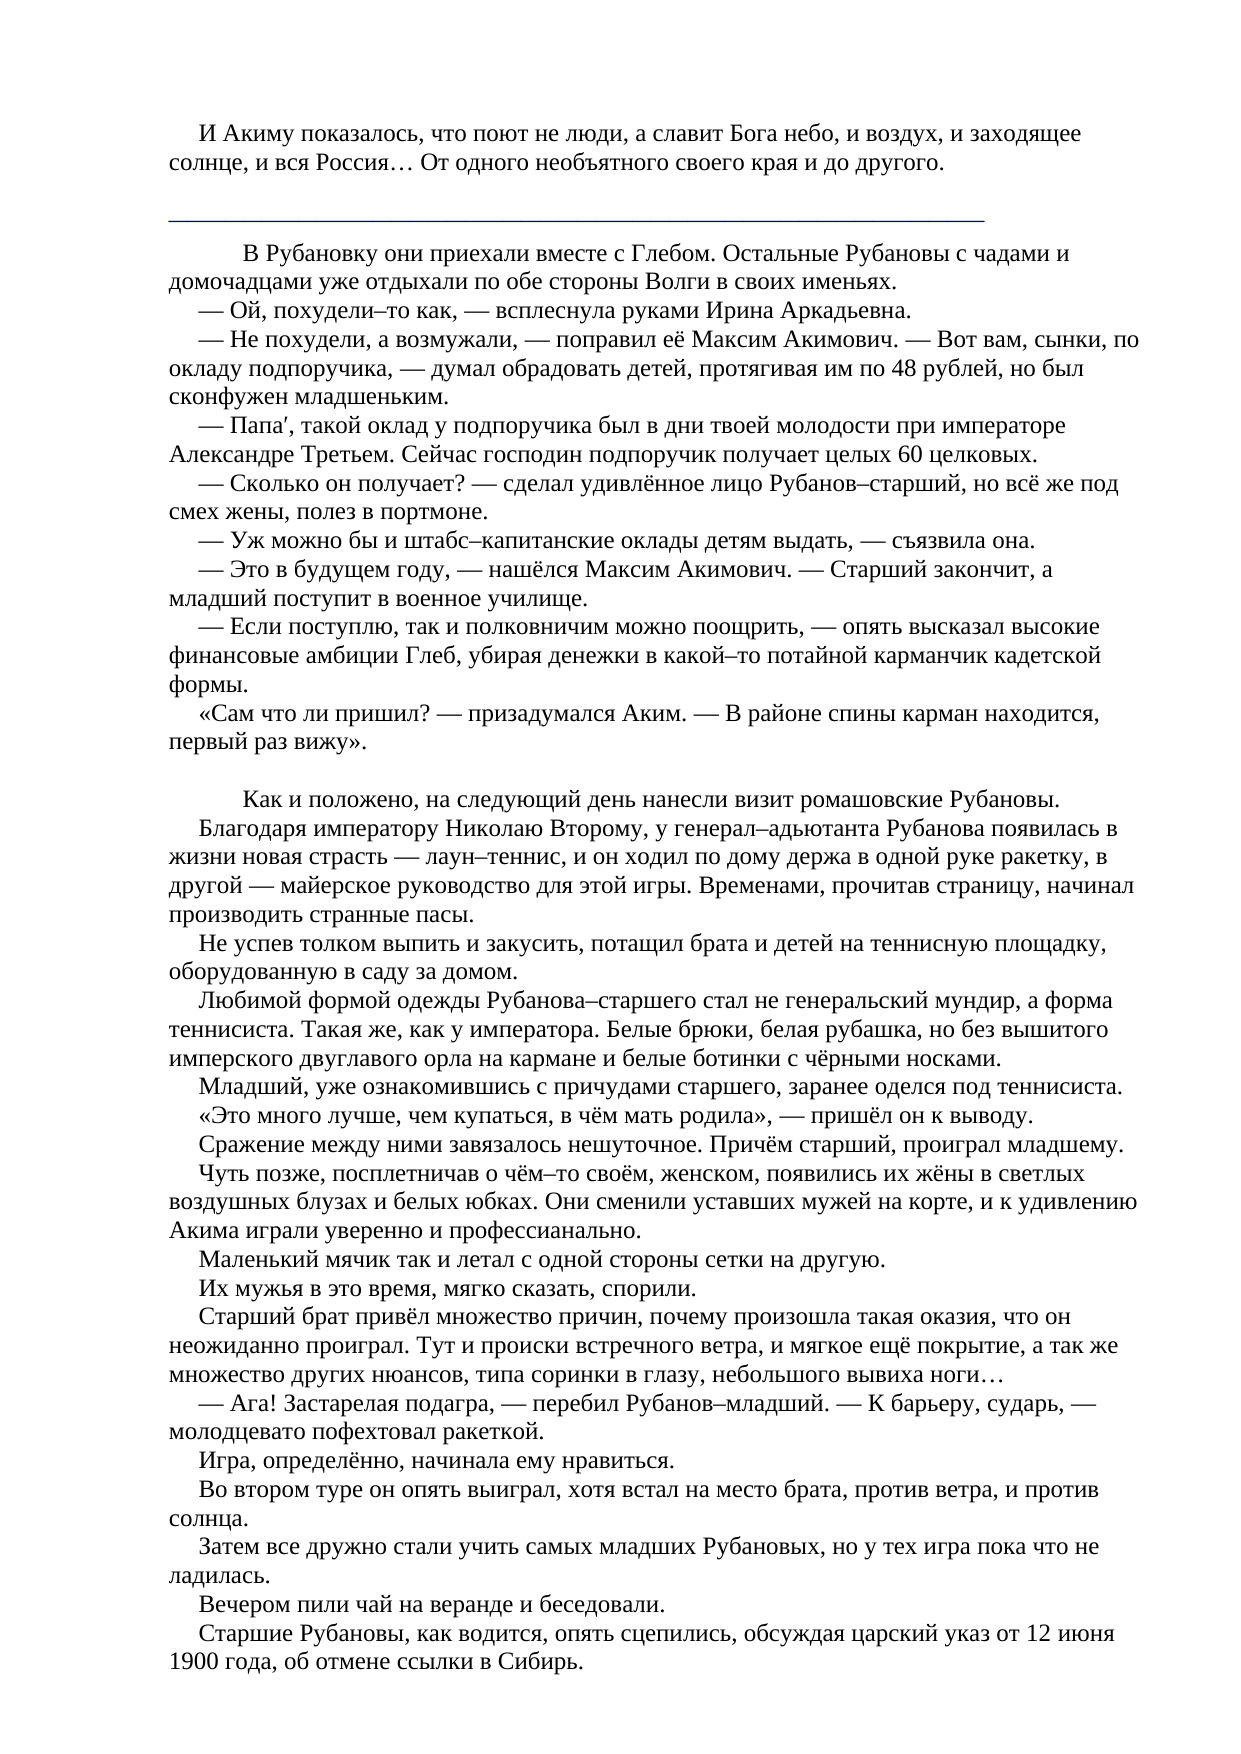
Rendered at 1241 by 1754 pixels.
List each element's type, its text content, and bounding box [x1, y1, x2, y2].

text Любимой формой одежды Рубанова–старшего стал не генеральский мундир, а форма теннисиста. Такая же, как у императора. Белые брюки, белая рубашка, но без вышитого имперского двуглавого орла на кармане и белые ботинки с чёрными носками. [169, 985, 1152, 1071]
subtitle ____________________________________________ [169, 187, 1152, 226]
text — Сколько он получает? — сделал удивлённое лицо Рубанов–старший, но всё же под смех жены, полез в портмоне. [169, 468, 1152, 525]
text — Не похудели, а возмужали, — поправил её Максим Акимович. — Вот вам, сынки, по окладу подпоручика, — думал обрадовать детей, протягивая им по 48 рублей, но был сконфужен младшеньким. [169, 324, 1152, 410]
text Старшие Рубановы, как водится, опять сцепились, обсуждая царский указ от 12 июня 1900 года, об отмене ссылки в Сибирь. [169, 1618, 1152, 1675]
text «Сам что ли пришил? — призадумался Аким. — В районе спины карман находится, первый раз вижу». [169, 698, 1152, 755]
text — Если поступлю, так и полковничим можно поощрить, — опять высказал высокие финансовые амбиции Глеб, убирая денежки в какой–то потайной карманчик кадетской формы. [169, 611, 1152, 698]
text Во втором туре он опять выиграл, хотя встал на место брата, против ветра, и против солнца. [169, 1474, 1152, 1531]
text — Это в будущем году, — нашёлся Максим Акимович. — Старший закончит, а младший поступит в военное училище. [169, 554, 1152, 611]
text «Это много лучше, чем купаться, в чём мать родила», — пришёл он к выводу. [169, 1100, 1152, 1129]
text Старший брат привёл множество причин, почему произошла такая оказия, что он неожиданно проиграл. Тут и происки встречного ветра, и мягкое ещё покрытие, а так же множество других нюансов, типа соринки в глазу, небольшого вывиха ноги… [169, 1301, 1152, 1388]
text — Ага! Застарелая подагра, — перебил Рубанов–младший. — К барьеру, сударь, — молодцевато пофехтовал ракеткой. [169, 1388, 1152, 1445]
text Маленький мячик так и летал с одной стороны сетки на другую. [169, 1244, 1152, 1273]
text Младший, уже ознакомившись с причудами старшего, заранее оделся под теннисиста. [169, 1071, 1152, 1100]
text — Ой, похудели–то как, — всплеснула руками Ирина Аркадьевна. [169, 295, 1152, 324]
text Затем все дружно стали учить самых младших Рубановых, но у тех игра пока что не ладилась. [169, 1531, 1152, 1589]
text Не успев толком выпить и закусить, потащил брата и детей на теннисную площадку, оборудованную в саду за домом. [169, 928, 1152, 985]
text Их мужья в это время, мягко сказать, спорили. [169, 1273, 1152, 1301]
text Вечером пили чай на веранде и беседовали. [169, 1589, 1152, 1618]
text — Папа′, такой оклад у подпоручика был в дни твоей молодости при императоре Александре Третьем. Сейчас господин подпоручик получает целых 60 целковых. [169, 410, 1152, 468]
text Чуть позже, посплетничав о чём–то своём, женском, появились их жёны в светлых воздушных блузах и белых юбках. Они сменили уставших мужей на корте, и к удивлению Акима играли уверенно и профессианально. [169, 1158, 1152, 1244]
text — Уж можно бы и штабс–капитанские оклады детям выдать, — съязвила она. [169, 525, 1152, 554]
text И Акиму показалось, что поют не люди, а славит Бога небо, и воздух, и заходящее солнце, и вся Россия… От одного необъятного своего края и до другого. [169, 118, 1152, 176]
text Сражение между ними завязалось нешуточное. Причём старший, проиграл младшему. [169, 1129, 1152, 1158]
text В Рубановку они приехали вместе с Глебом. Остальные Рубановы с чадами и домочадцами уже отдыхали по обе стороны Волги в своих именьях. [169, 238, 1152, 295]
text Благодаря императору Николаю Второму, у генерал–адьютанта Рубанова появилась в жизни новая страсть — лаун–теннис, и он ходил по дому держа в одной руке ракетку, в другой — майерское руководство для этой игры. Временами, прочитав страницу, начинал производить странные пасы. [169, 813, 1152, 928]
text Игра, определённо, начинала ему нравиться. [169, 1445, 1152, 1474]
text Как и положено, на следующий день нанесли визит ромашовские Рубановы. [169, 784, 1152, 813]
